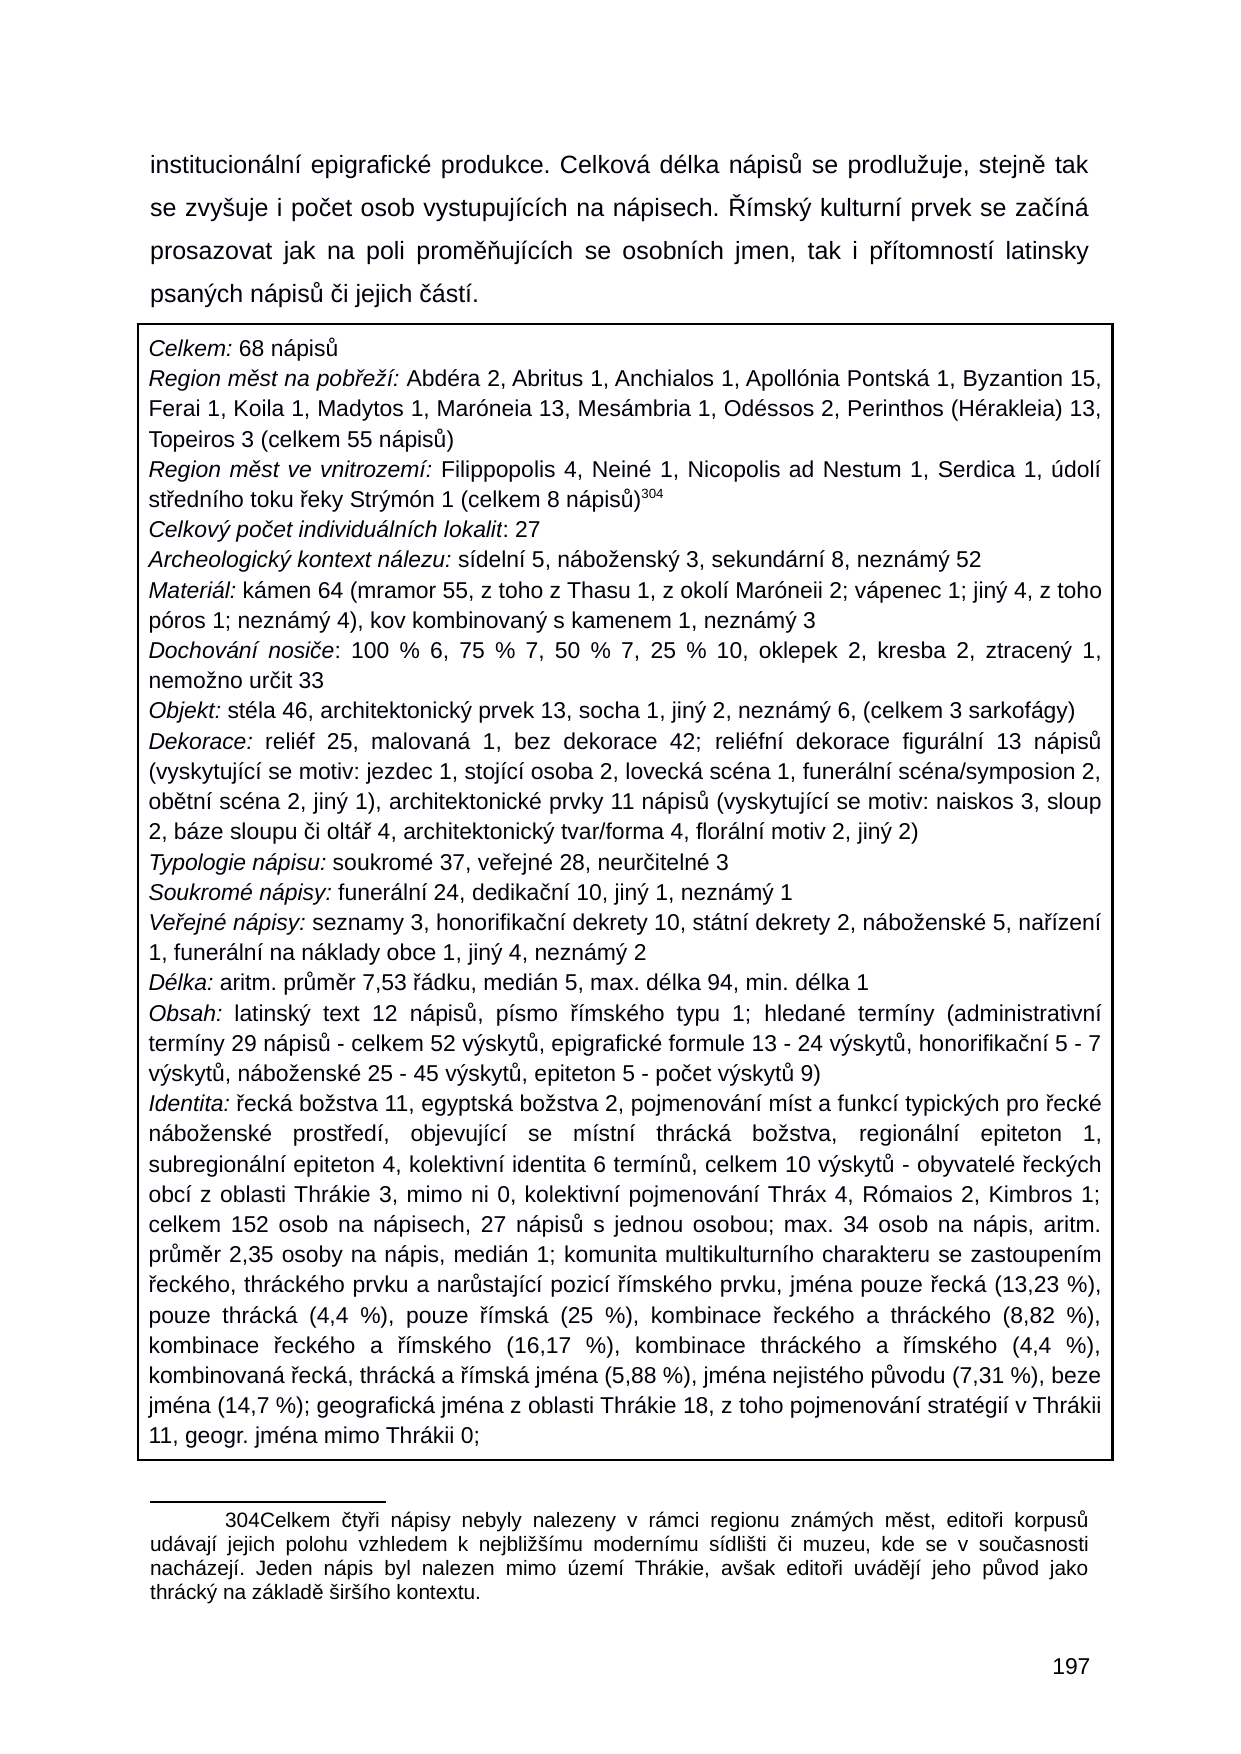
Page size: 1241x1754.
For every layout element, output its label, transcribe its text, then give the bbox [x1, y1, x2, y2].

table_header Celkem: 68 nápisů Region měst na pobřeží: Abdéra 2, Abritus 1, Anchialos 1, Apollónia Pontská 1, Byzantion 15, Ferai 1, Koila 1, Madytos 1, Maróneia 13, Mesámbria 1, Odéssos 2, Perinthos (Hérakleia) 13, Topeiros 3 (celkem 55 nápisů) Region měst ve vnitrozemí: Filippopolis 4, Neiné 1, Nicopolis ad Nestum 1, Serdica 1, údolí středního toku řeky Strýmón 1 (celkem 8 nápisů) Celkový počet individuálních lokalit: 27 Archeologický kontext nálezu: sídelní 5, náboženský 3, sekundární 8, neznámý 52 Materiál: kámen 64 (mramor 55, z toho z Thasu 1, z okolí Maróneii 2; vápenec 1; jiný 4, z toho póros 1; neznámý 4), kov kombinovaný s kamenem 1, neznámý 3 Dochování nosiče: 100 % 6, 75 % 7, 50 % 7, 25 % 10, oklepek 2, kresba 2, ztracený 1, nemožno určit 33 Objekt: stéla 46, architektonický prvek 13, socha 1, jiný 2, neznámý 6, (celkem 3 sarkofágy) Dekorace: reliéf 25, malovaná 1, bez dekorace 42; reliéfní dekorace figurální 13 nápisů (vyskytující se motiv: jezdec 1, stojící osoba 2, lovecká scéna 1, funerální scéna/symposion 2, obětní scéna 2, jiný 1), architektonické prvky 11 nápisů (vyskytující se motiv: naiskos 3, sloup 2, báze sloupu či oltář 4, architektonický tvar/forma 4, florální motiv 2, jiný 2) Typologie nápisu: soukromé 37, veřejné 28, neurčitelné 3 Soukromé nápisy: funerální 24, dedikační 10, jiný 1, neznámý 1 Veřejné nápisy: seznamy 3, honorifikační dekrety 10, státní dekrety 2, náboženské 5, nařízení 1, funerální na náklady obce 1, jiný 4, neznámý 2 Délka: aritm. průměr 7,53 řádku, medián 5, max. délka 94, min. délka 1 Obsah: latinský text 12 nápisů, písmo římského typu 1; hledané termíny (administrativní termíny 29 nápisů - celkem 52 výskytů, epigrafické formule 13 - 24 výskytů, honorifikační 5 - 7 výskytů, náboženské 25 - 45 výskytů, epiteton 5 - počet výskytů 9) Identita: řecká božstva 11, egyptská božstva 2, pojmenování míst a funkcí typických pro řecké náboženské prostředí, objevující se místní thrácká božstva, regionální epiteton 1, subregionální epiteton 4, kolektivní identita 6 termínů, celkem 10 výskytů - obyvatelé řeckých obcí z oblasti Thrákie 3, mimo ni 0, kolektivní pojmenování Thráx 4, Rómaios 2, Kimbros 1; celkem 152 osob na nápisech, 27 nápisů s jednou osobou; max. 34 osob na nápis, aritm. průměr 2,35 osoby na nápis, medián 1; komunita multikulturního charakteru se zastoupením řeckého, thráckého prvku a narůstající pozicí římského prvku, jména pouze řecká (13,23 %), pouze thrácká (4,4 %), pouze římská (25 %), kombinace řeckého a thráckého (8,82 %), kombinace řeckého a římského (16,17 %), kombinace thráckého a římského (4,4 %), kombinovaná řecká, thrácká a římská jména (5,88 %), jména nejistého původu (7,31 %), beze jména (14,7 %); geografická jména z oblasti Thrákie 18, z toho pojmenování stratégií v Thrákii 11, geogr. jména mimo Thrákii 0; [139, 325, 1111, 1459]
text institucionální epigrafické produkce. Celková délka nápisů se prodlužuje, stejně tak se zvyšuje i počet osob vystupujících na nápisech. Římský kulturní prvek se začíná prosazovat jak na poli proměňujících se osobních jmen, tak i přítomností latinsky psaných nápisů či jejich částí. [150, 150, 1090, 308]
